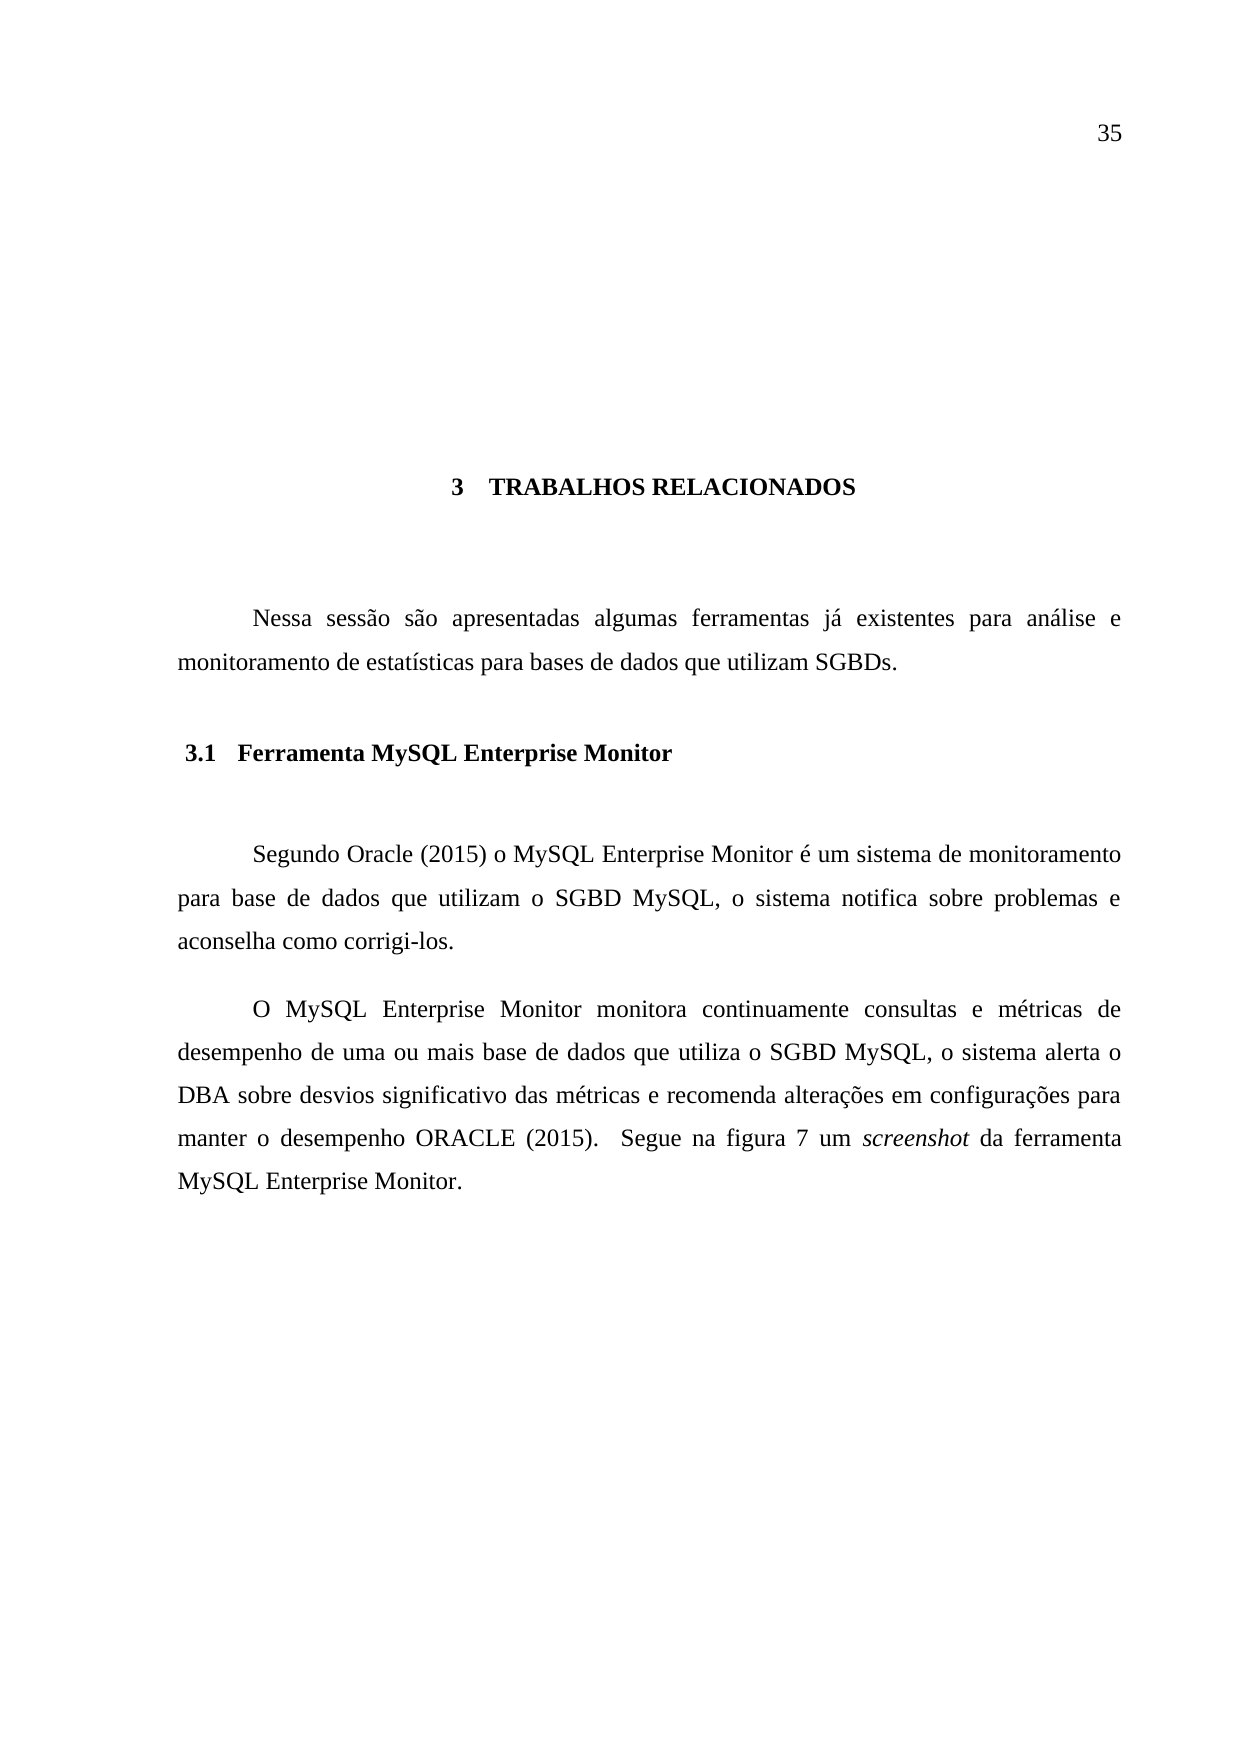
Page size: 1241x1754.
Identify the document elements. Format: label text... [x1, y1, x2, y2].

list TRABALHOS RELACIONADOS [185, 472, 1122, 501]
text Nessa sessão são apresentadas algumas ferramentas já existentes para análise e monitoramento de estatísticas para bases de dados que utilizam SGBDs. [177, 603, 1122, 675]
list Ferramenta MySQL Enterprise Monitor [185, 738, 1122, 767]
text Segundo Oracle (2015) o MySQL Enterprise Monitor é um sistema de monitoramento para base de dados que utilizam o SGBD MySQL, o sistema notifica sobre problemas e aconselha como corrigi-los. [177, 839, 1122, 954]
text O MySQL Enterprise Monitor monitora continuamente consultas e métricas de desempenho de uma ou mais base de dados que utiliza o SGBD MySQL, o sistema alerta o DBA sobre desvios significativo das métricas e recomenda alterações em configurações para manter o desempenho ORACLE (2015). Segue na figura 7 um screenshot da ferramenta MySQL Enterprise Monitor. [177, 994, 1122, 1195]
